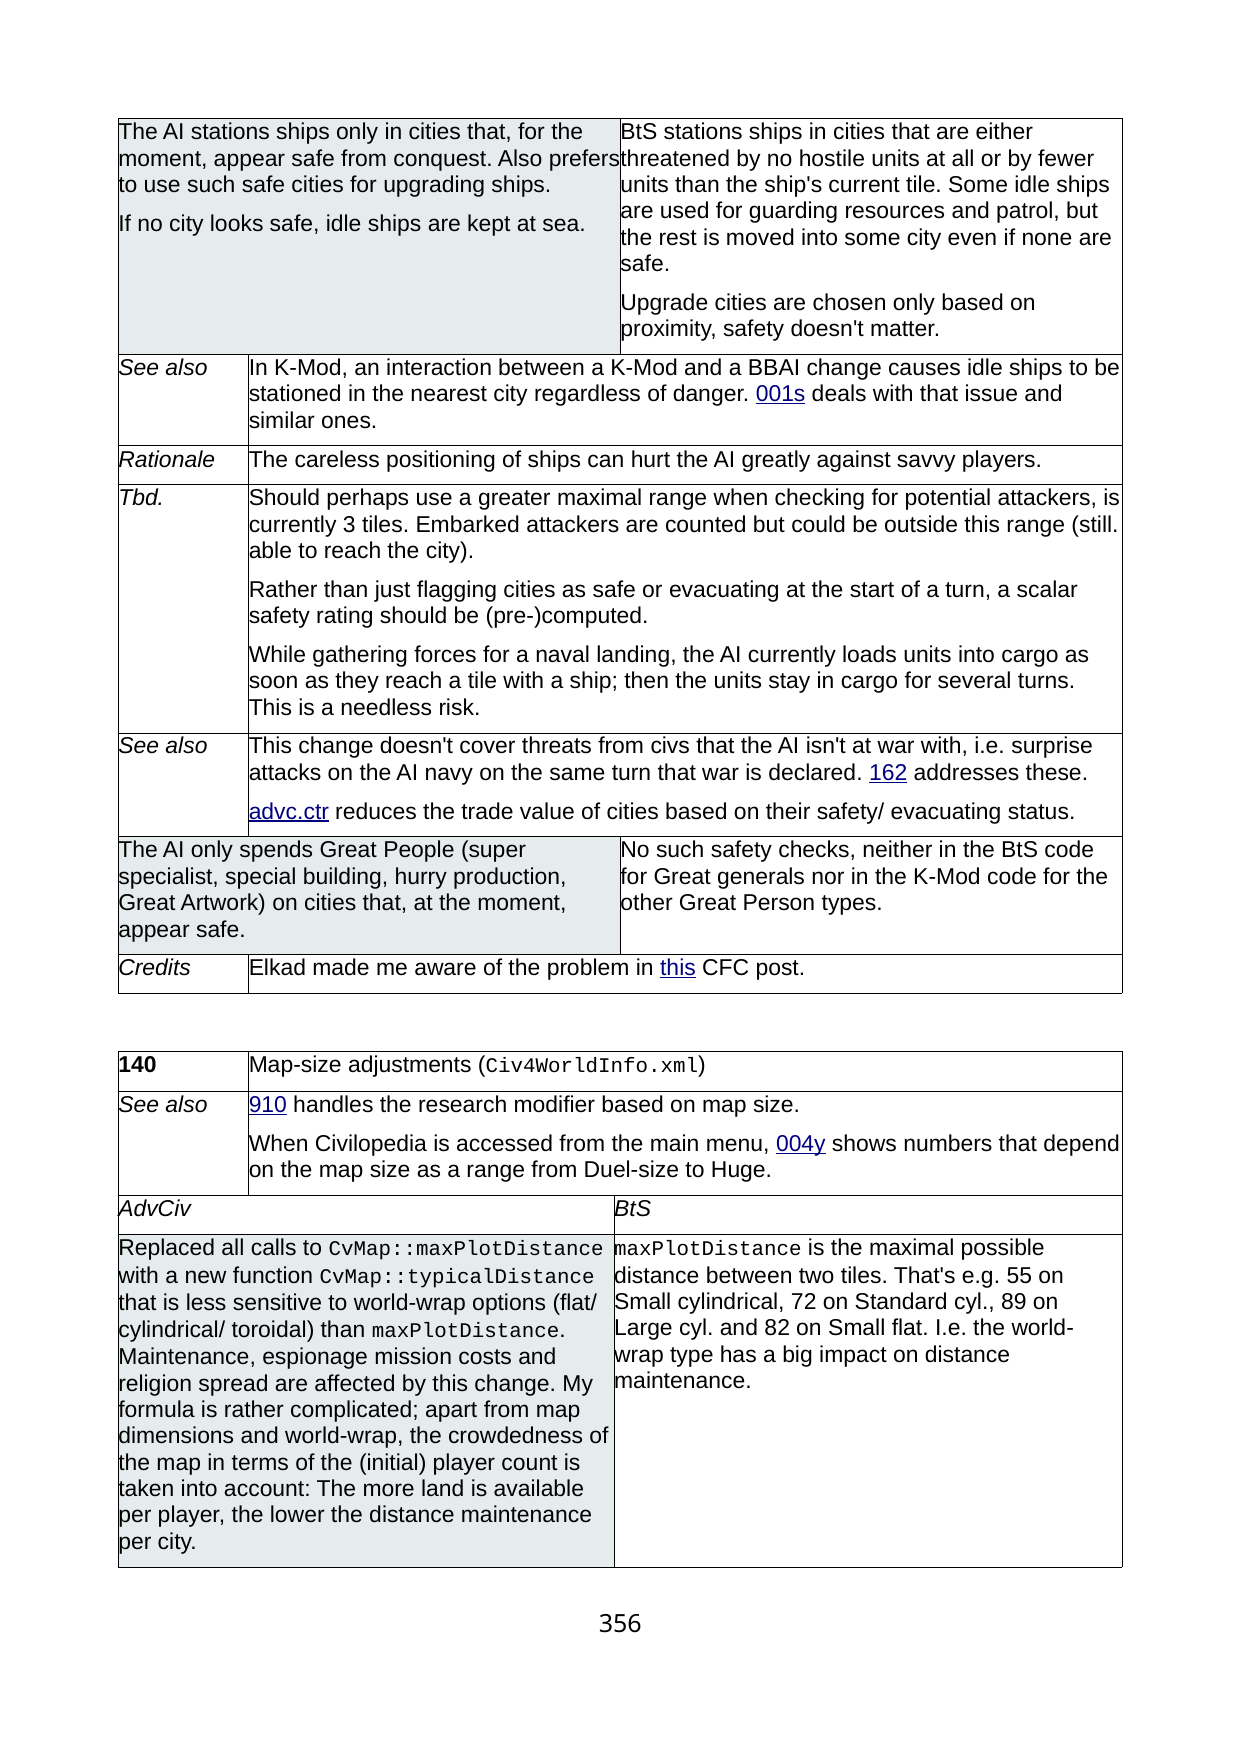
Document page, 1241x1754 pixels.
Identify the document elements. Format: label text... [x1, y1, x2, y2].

table_cell See also [119, 734, 248, 836]
table_cell No such safety checks, neither in the BtS code for Great generals nor in the K-Mod code for the other Great Person types. [621, 837, 1122, 954]
table_cell Replaced all calls to CvMap::maxPlotDistance with a new function CvMap::typicalDistance that is less sensitive to world-wrap options (flat/ cylindrical/ toroidal) than maxPlotDistance. Maintenance, espionage mission costs and religion spread are affected by this change. My formula is rather complicated; apart from map dimensions and world-wrap, the crowdedness of the map in terms of the (initial) player count is taken into account: The more land is available per player, the lower the distance maintenance per city. [119, 1235, 614, 1567]
table_cell This change doesn't cover threats from civs that the AI isn't at war with, i.e. surprise attacks on the AI navy on the same turn that war is declared. 162 addresses these. advc.ctr reduces the trade value of cities based on their safety/ evacuating status. [249, 734, 1122, 836]
table_cell In K-Mod, an interaction between a K-Mod and a BBAI change causes idle ships to be stationed in the nearest city regardless of danger. 001s deals with that issue and similar ones. [249, 355, 1122, 445]
table_cell Rationale [119, 446, 248, 484]
table_cell Elkad made me aware of the problem in this CFC post. [249, 955, 1122, 993]
table_header 140 [119, 1052, 248, 1091]
table_cell The careless positioning of ships can hurt the AI greatly against savvy players. [249, 446, 1122, 484]
table_cell The AI only spends Great People (super specialist, special building, hurry production, Great Artwork) on cities that, at the moment, appear safe. [119, 837, 620, 954]
table_cell Should perhaps use a greater maximal range when checking for potential attackers, is currently 3 tiles. Embarked attackers are counted but could be outside this range (still. able to reach the city). Rather than just flagging cities as safe or evacuating at the start of a turn, a scalar safety rating should be (pre-)computed. While gathering forces for a naval landing, the AI currently loads units into cargo as soon as they reach a tile with a ship; then the units stay in cargo for several turns. This is a needless risk. [249, 485, 1122, 732]
table_cell See also [119, 355, 248, 445]
table_cell Credits [119, 955, 248, 993]
table_cell BtS stations ships in cities that are either threatened by no hostile units at all or by fewer units than the ship's current tile. Some idle ships are used for guarding resources and patrol, but the rest is moved into some city even if none are safe. Upgrade cities are chosen only based on proximity, safety doesn't matter. [621, 119, 1122, 354]
table_cell maxPlotDistance is the maximal possible distance between two tiles. That's e.g. 55 on Small cylindrical, 72 on Standard cyl., 89 on Large cyl. and 82 on Small flat. I.e. the world-wrap type has a big impact on distance maintenance. [615, 1235, 1122, 1567]
table_cell 910 handles the research modifier based on map size. When Civilopedia is accessed from the main menu, 004y shows numbers that depend on the map size as a range from Duel-size to Huge. [249, 1092, 1122, 1195]
table_cell BtS [615, 1196, 1122, 1234]
table_header Map-size adjustments (Civ4WorldInfo.xml) [249, 1052, 1122, 1091]
table_cell Tbd. [119, 485, 248, 732]
table_cell AdvCiv [119, 1196, 614, 1234]
table_cell See also [119, 1092, 248, 1195]
table_cell The AI stations ships only in cities that, for the moment, appear safe from conquest. Also prefers to use such safe cities for upgrading ships. If no city looks safe, idle ships are kept at sea. [119, 119, 620, 354]
